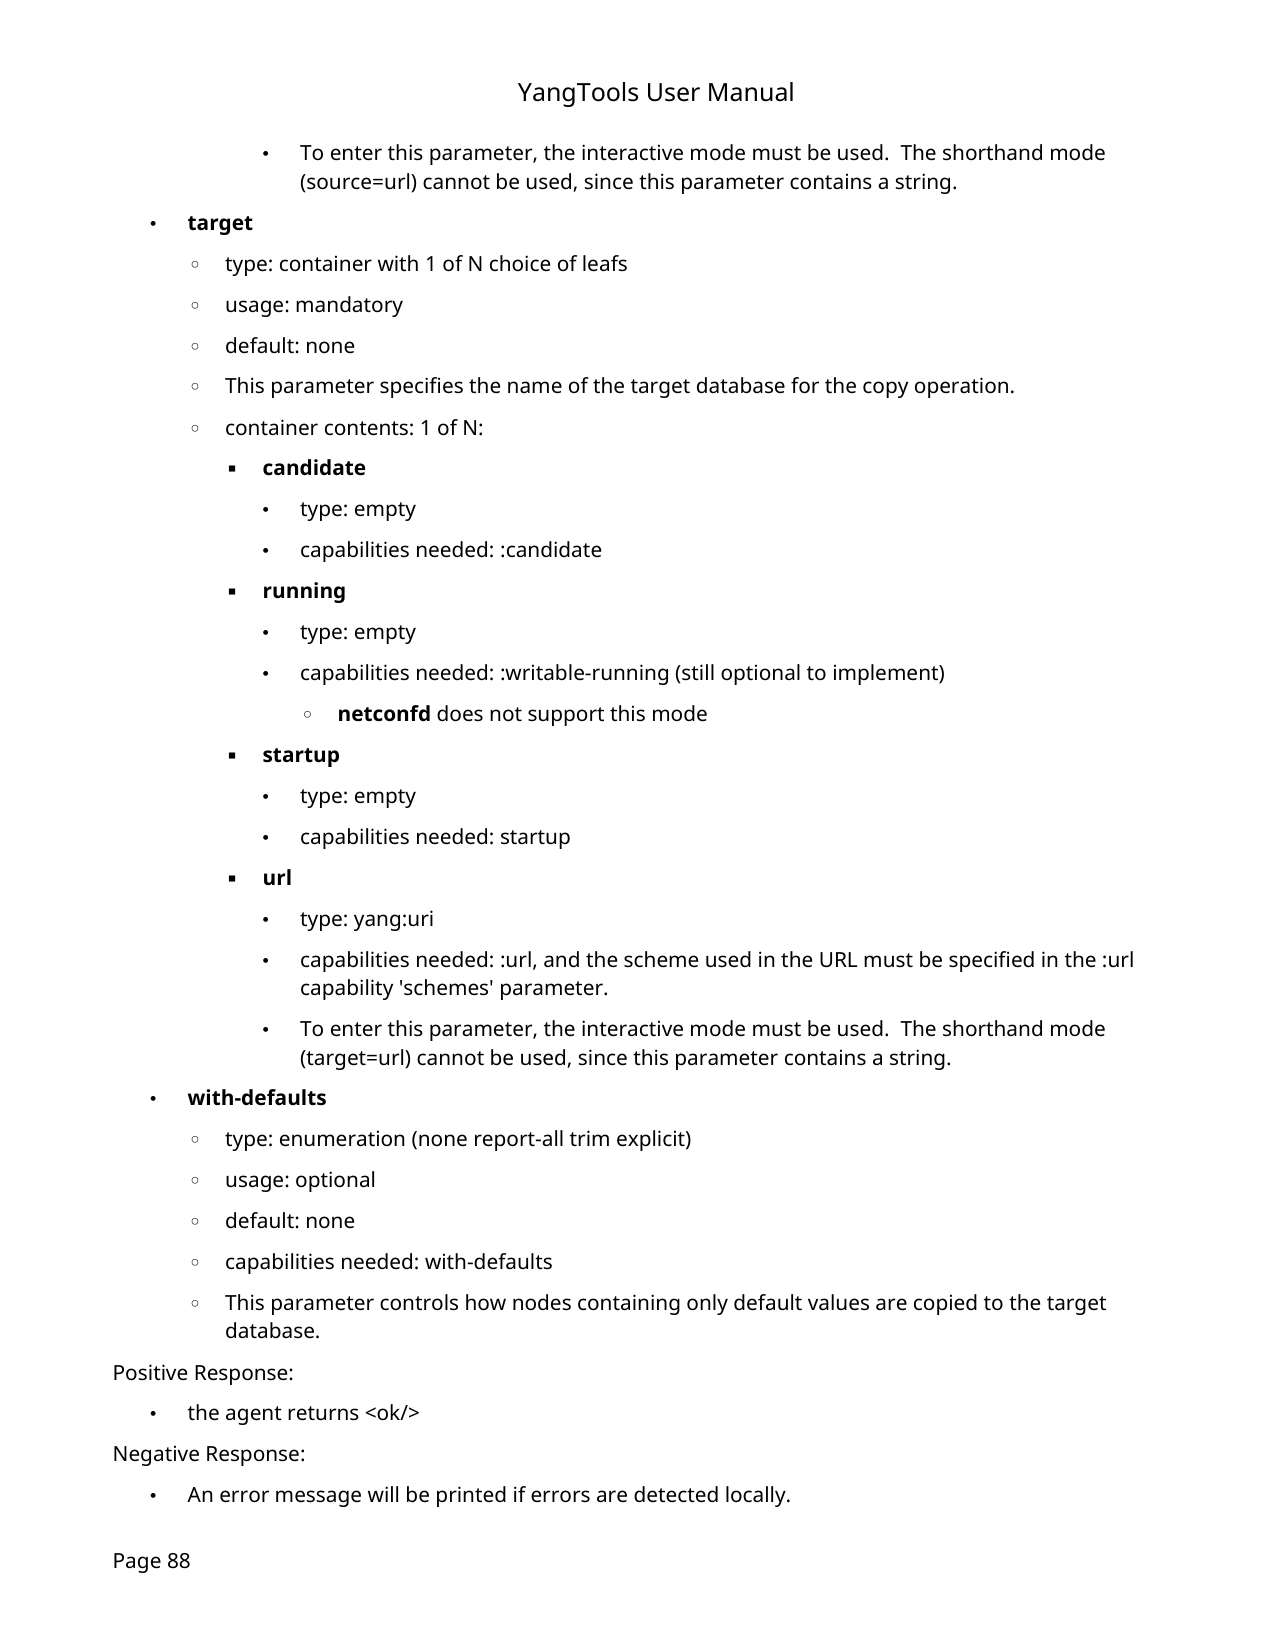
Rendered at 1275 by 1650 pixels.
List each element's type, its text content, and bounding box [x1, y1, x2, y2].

list type: empty [262, 781, 1200, 809]
list the agent returns <ok/> [150, 1398, 1200, 1427]
list An error message will be printed if errors are detected locally. [150, 1480, 1200, 1509]
text Positive Response: [112, 1358, 1200, 1386]
list container contents: 1 of N: [187, 413, 1200, 441]
list type: enumeration (none report-all trim explicit) [187, 1124, 1200, 1153]
list type: yang:uri [262, 904, 1200, 932]
list This parameter specifies the name of the target database for the copy operation. [187, 372, 1200, 400]
list usage: mandatory [187, 290, 1200, 318]
list target [150, 208, 1200, 236]
list default: none [187, 1206, 1200, 1235]
list To enter this parameter, the interactive mode must be used. The shorthand mode (target=url) cannot be used, since this parameter contains a string. [262, 1014, 1200, 1071]
list startup [225, 740, 1200, 768]
text Negative Response: [112, 1439, 1200, 1468]
list candidate [225, 453, 1200, 482]
list capabilities needed: :writable-running (still optional to implement) [262, 658, 1200, 687]
list capabilities needed: :candidate [262, 535, 1200, 564]
list capabilities needed: :url, and the scheme used in the URL must be specified in the :url capability 'schemes' parameter. [262, 945, 1200, 1002]
list usage: optional [187, 1165, 1200, 1194]
list type: empty [262, 617, 1200, 646]
list with-defaults [150, 1083, 1200, 1112]
list default: none [187, 331, 1200, 359]
list type: empty [262, 494, 1200, 523]
list url [225, 863, 1200, 891]
list running [225, 576, 1200, 605]
list netconfd does not support this mode [300, 699, 1200, 728]
list capabilities needed: with-defaults [187, 1247, 1200, 1276]
list To enter this parameter, the interactive mode must be used. The shorthand mode (source=url) cannot be used, since this parameter contains a string. [262, 138, 1200, 195]
list type: container with 1 of N choice of leafs [187, 249, 1200, 277]
list This parameter controls how nodes containing only default values are copied to the target database. [187, 1288, 1200, 1345]
list capabilities needed: startup [262, 822, 1200, 850]
